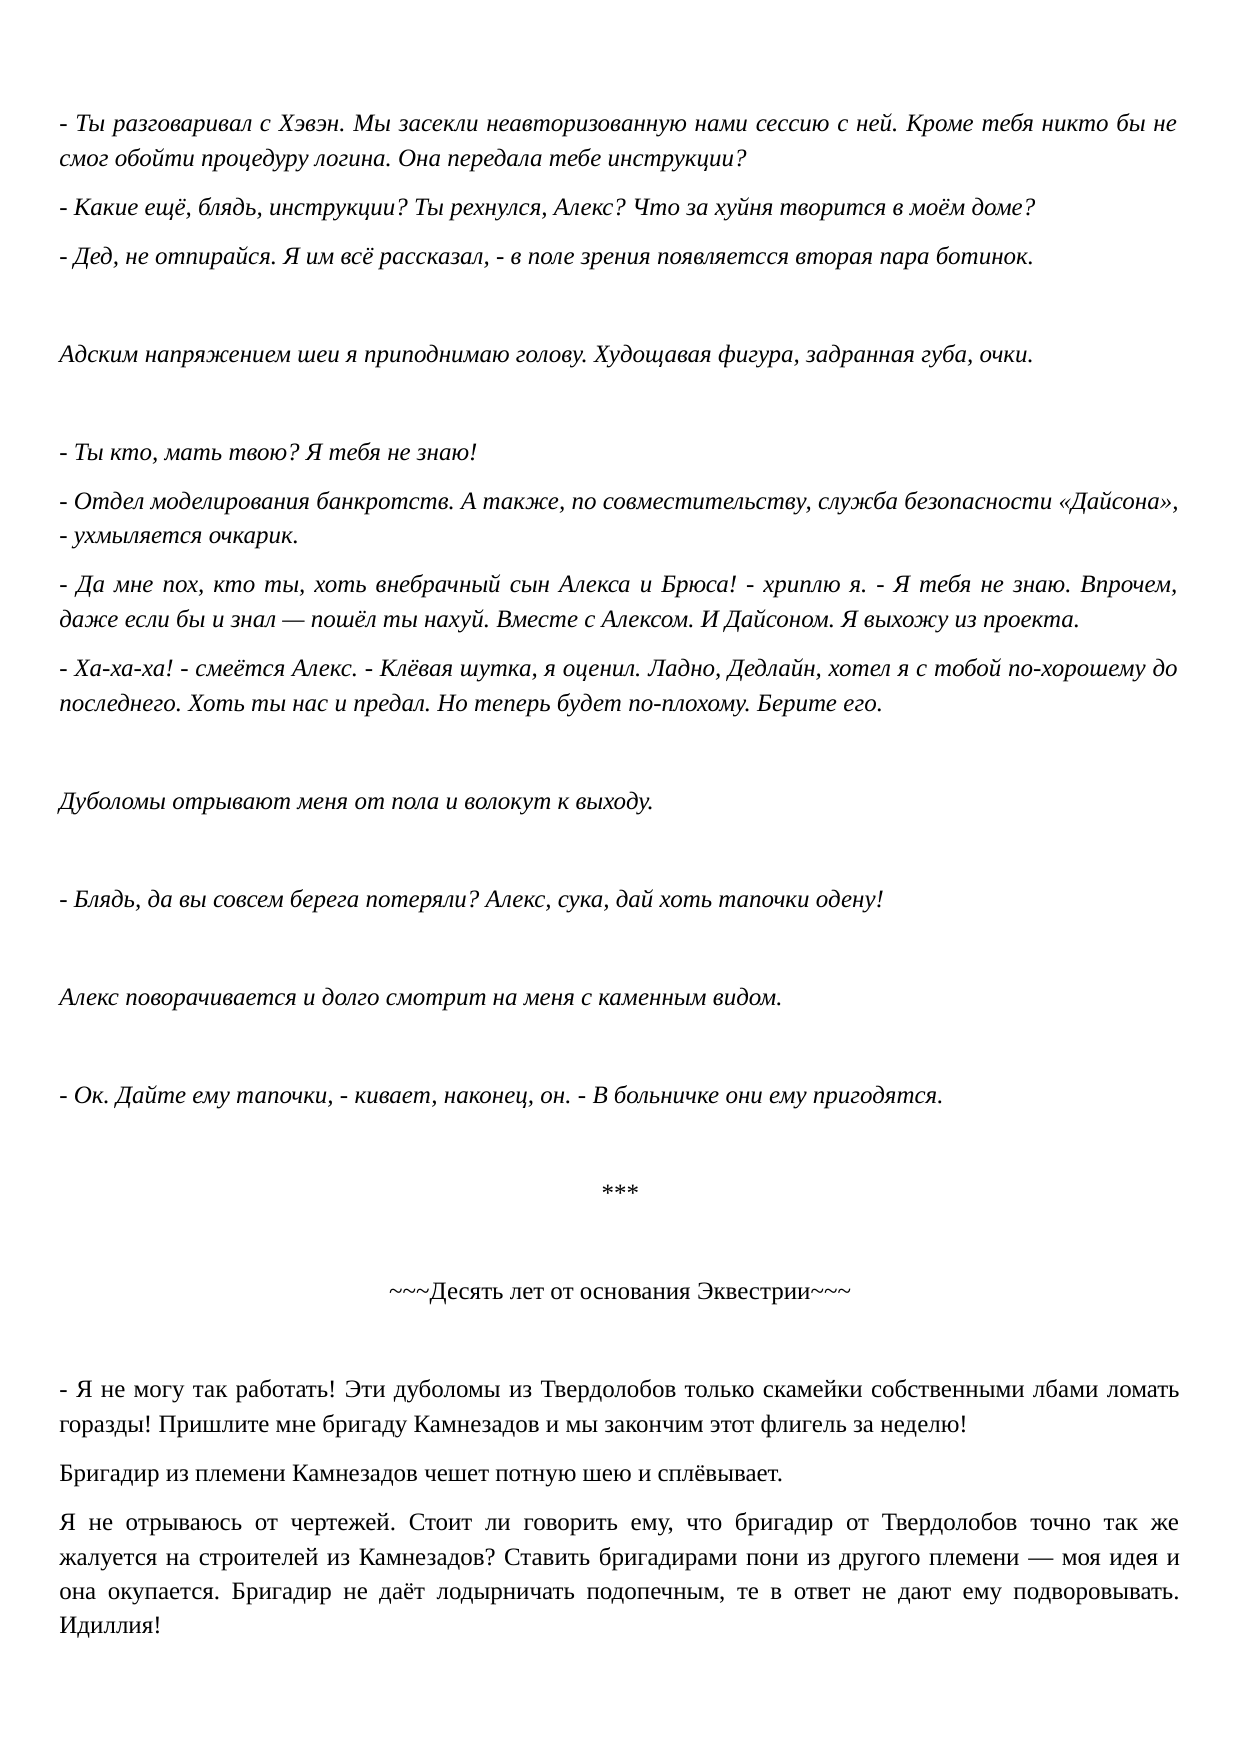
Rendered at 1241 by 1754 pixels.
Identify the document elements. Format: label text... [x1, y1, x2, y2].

text Алекс поворачивается и долго смотрит на меня с каменным видом. [59, 982, 1181, 1011]
text - Отдел моделирования банкротств. А также, по совместительству, служба безопасности «Дайсона», - ухмыляется очкарик. [59, 486, 1181, 549]
text - Дед, не отпирайся. Я им всё рассказал, - в поле зрения появляетсся вторая пара ботинок. [59, 241, 1181, 269]
text - Блядь, да вы совсем берега потеряли? Алекс, сука, дай хоть тапочки одену! [59, 884, 1181, 913]
text - Какие ещё, блядь, инструкции? Ты рехнулся, Алекс? Что за хуйня творится в моём доме? [59, 192, 1181, 220]
text - Ты разговаривал с Хэвэн. Мы засекли неавторизованную нами сессию с ней. Кроме тебя никто бы не смог обойти процедуру логина. Она передала тебе инструкции? [59, 108, 1181, 171]
text - Ок. Дайте ему тапочки, - кивает, наконец, он. - В больничке они ему пригодятся. [59, 1080, 1181, 1109]
text - Ха-ха-ха! - смеётся Алекс. - Клёвая шутка, я оценил. Ладно, Дедлайн, хотел я с тобой по-хорошему до последнего. Хоть ты нас и предал. Но теперь будет по-плохому. Берите его. [59, 653, 1181, 716]
text ~~~Десять лет от основания Эквестрии~~~ [59, 1276, 1181, 1305]
text *** [59, 1178, 1181, 1207]
text Дуболомы отрывают меня от пола и волокут к выходу. [59, 786, 1181, 814]
text - Я не могу так работать! Эти дуболомы из Твердолобов только скамейки собственными лбами ломать горазды! Пришлите мне бригаду Камнезадов и мы закончим этот флигель за неделю! [59, 1374, 1181, 1438]
text Адским напряжением шеи я приподнимаю голову. Худощавая фигура, задранная губа, очки. [59, 339, 1181, 368]
text Я не отрываюсь от чертежей. Стоит ли говорить ему, что бригадир от Твердолобов точно так же жалуется на строителей из Камнезадов? Ставить бригадирами пони из другого племени — моя идея и она окупается. Бригадир не даёт лодырничать подопечным, те в ответ не дают ему подворовывать. Идиллия! [59, 1507, 1181, 1639]
text - Ты кто, мать твою? Я тебя не знаю! [59, 437, 1181, 466]
text - Да мне пох, кто ты, хоть внебрачный сын Алекса и Брюса! - хриплю я. - Я тебя не знаю. Впрочем, даже если бы и знал — пошёл ты нахуй. Вместе с Алексом. И Дайсоном. Я выхожу из проекта. [59, 569, 1181, 633]
text Бригадир из племени Камнезадов чешет потную шею и сплёвывает. [59, 1458, 1181, 1487]
